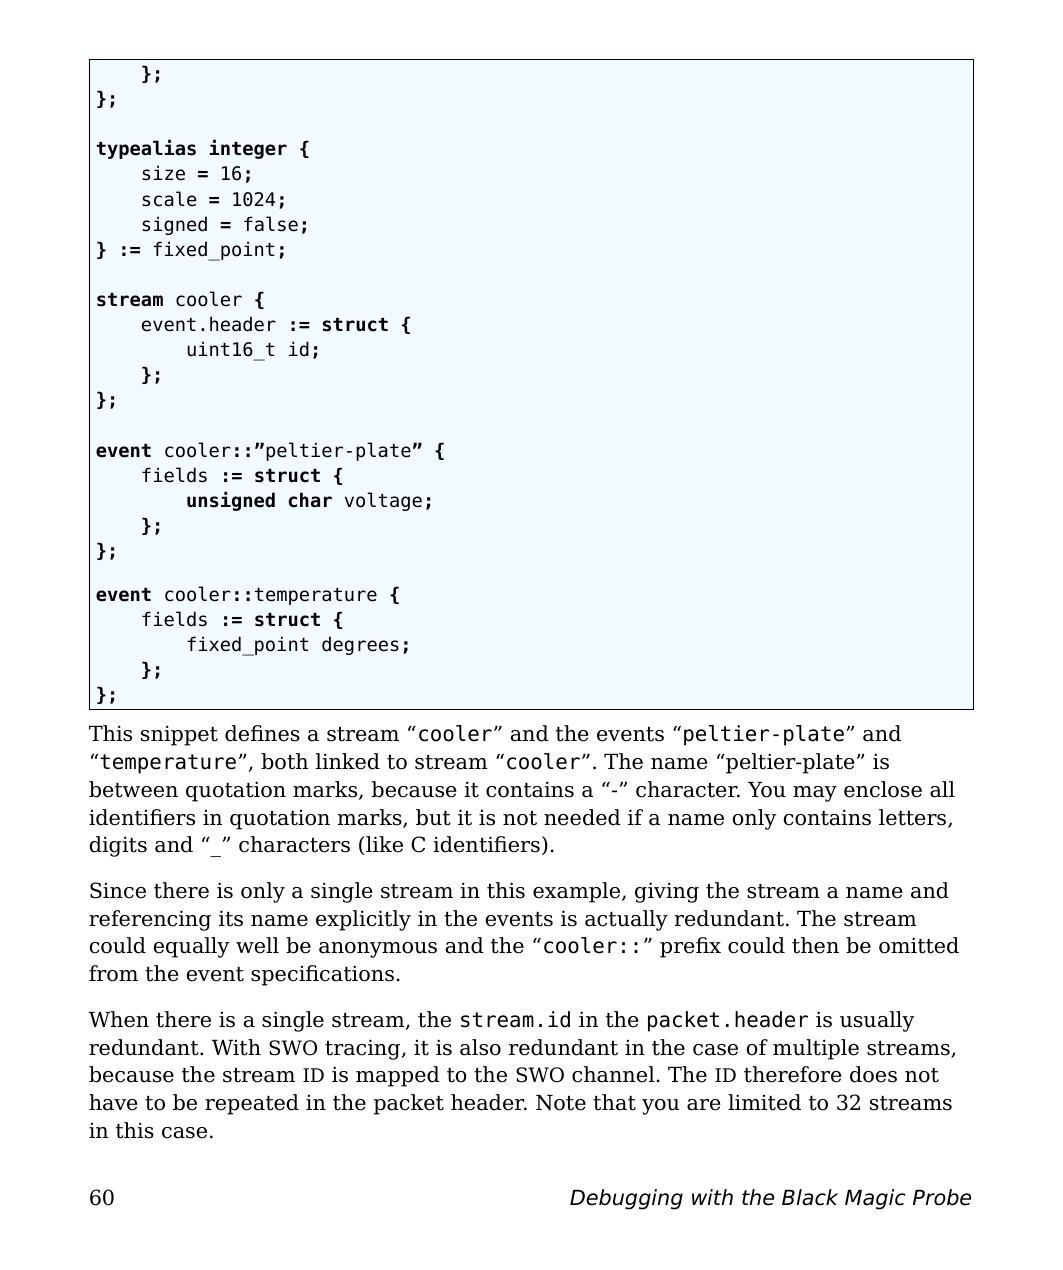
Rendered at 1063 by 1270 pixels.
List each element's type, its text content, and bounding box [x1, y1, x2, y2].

text } := fixed_point; [90, 235, 973, 260]
text event cooler::”peltier-plate” { [90, 436, 973, 461]
text }; [90, 60, 973, 84]
text signed = false; [90, 210, 973, 235]
text scale = 1024; [90, 184, 973, 210]
text Since there is only a single stream in this example, giving the stream a name and referencing its name explicitly in the events is actually redundant. The stream could equally well be anonymous and the “cooler::” prefix could then be omitted from the event specifications. [88, 879, 974, 987]
text stream cooler { [90, 285, 973, 310]
text }; [90, 360, 973, 385]
text size = 16; [90, 159, 973, 184]
text When there is a single stream, the stream.id in the packet.header is usually redundant. With SWO tracing, it is also redundant in the case of multiple streams, because the stream ID is mapped to the SWO channel. The ID therefore does not have to be repeated in the packet header. Note that you are limited to 32 streams in this case. [88, 1008, 974, 1143]
text }; [90, 84, 973, 109]
text unsigned char voltage; [90, 486, 973, 511]
text }; [90, 536, 973, 558]
text }; [90, 680, 973, 709]
text }; [90, 655, 973, 680]
text fixed_point degrees; [90, 630, 973, 655]
text event.header := struct { [90, 310, 973, 335]
text }; [90, 511, 973, 536]
text event cooler::temperature { [90, 580, 973, 605]
text fields := struct { [90, 461, 973, 486]
text uint16_t id; [90, 335, 973, 360]
text typealias integer { [90, 134, 973, 159]
text This snippet defines a stream “cooler” and the events “peltier-plate” and “temperature”, both linked to stream “cooler”. The name “peltier-plate” is between quotation marks, because it contains a “-” character. You may enclose all identifiers in quotation marks, but it is not needed if a name only contains letters, digits and “_” characters (like C identifiers). [88, 722, 974, 858]
text fields := struct { [90, 605, 973, 630]
text }; [90, 385, 973, 411]
